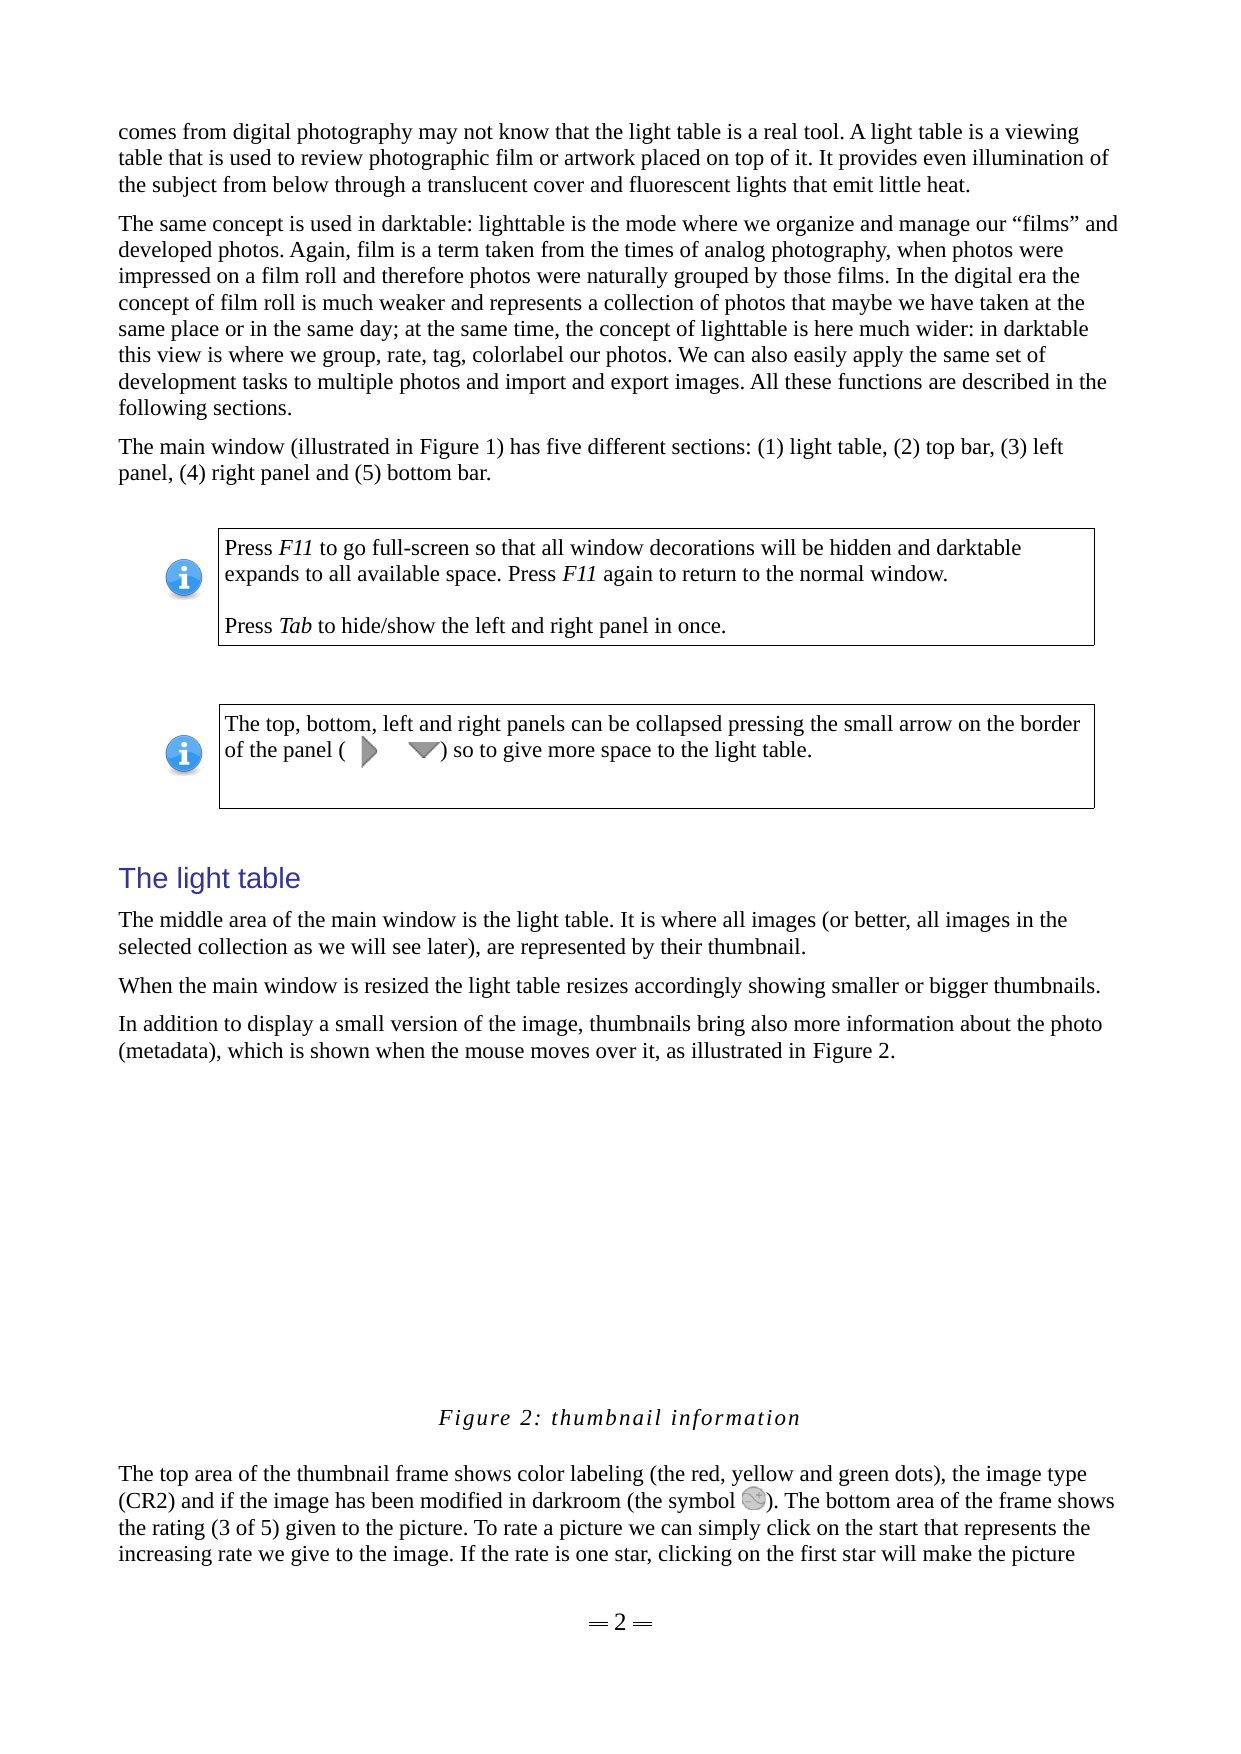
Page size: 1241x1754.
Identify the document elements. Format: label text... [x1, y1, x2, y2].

text comes from digital photography may not know that the light table is a real tool. A light table is a viewing table that is used to review photographic film or artwork placed on top of it. It provides even illumination of the subject from below through a translucent cover and fluorescent lights that emit little heat. [118, 118, 1122, 197]
picture [163, 735, 204, 776]
picture [361, 736, 378, 768]
table_header [149, 704, 219, 808]
text The main window (illustrated in Figure 1) has five different sections: (1) light table, (2) top bar, (3) left panel, (4) right panel and (5) bottom bar. [118, 433, 1122, 486]
table_header The top, bottom, left and right panels can be collapsed pressing the small arrow on the border of the panel () so to give more space to the light table. [220, 705, 1094, 808]
picture [742, 1486, 766, 1510]
table_header [149, 528, 218, 645]
text The middle area of the main window is the light table. It is where all images (or better, all images in the selected collection as we will see later), are represented by their thumbnail. [118, 906, 1122, 959]
text The same concept is used in darktable: lighttable is the mode where we organize and manage our “films” and developed photos. Again, film is a term taken from the times of analog photography, when photos were impressed on a film roll and therefore photos were naturally grouped by those films. In the digital era the concept of film roll is much weaker and represents a collection of photos that maybe we have taken at the same place or in the same day; at the same time, the concept of lighttable is here much wider: in darktable this view is where we group, rate, tag, colorlabel our photos. We can also easily apply the same set of development tasks to multiple photos and import and export images. All these functions are described in the following sections. [118, 210, 1122, 421]
picture [408, 742, 440, 758]
text In addition to display a small version of the image, thumbnails bring also more information about the photo (metadata), which is shown when the mouse moves over it, as illustrated in Figure 2. [118, 1011, 1122, 1063]
picture [163, 559, 204, 600]
text When the main window is resized the light table resizes accordingly showing smaller or bigger thumbnails. [118, 972, 1122, 998]
subtitle The light table [118, 861, 1122, 895]
text Figure 2: thumbnail information [386, 1088, 855, 1430]
text The top area of the thumbnail frame shows color labeling (the red, yellow and green dots), the image type (CR2) and if the image has been modified in darkroom (the symbol ). The bottom area of the frame shows the rating (3 of 5) given to the picture. To rate a picture we can simply click on the start that represents the increasing rate we give to the image. If the rate is one star, clicking on the first star will make the picture [118, 1076, 1122, 1567]
table_header Press F11 to go full-screen so that all window decorations will be hidden and darktable expands to all available space. Press F11 again to return to the normal window. Press Tab to hide/show the left and right panel in once. [219, 529, 1094, 645]
